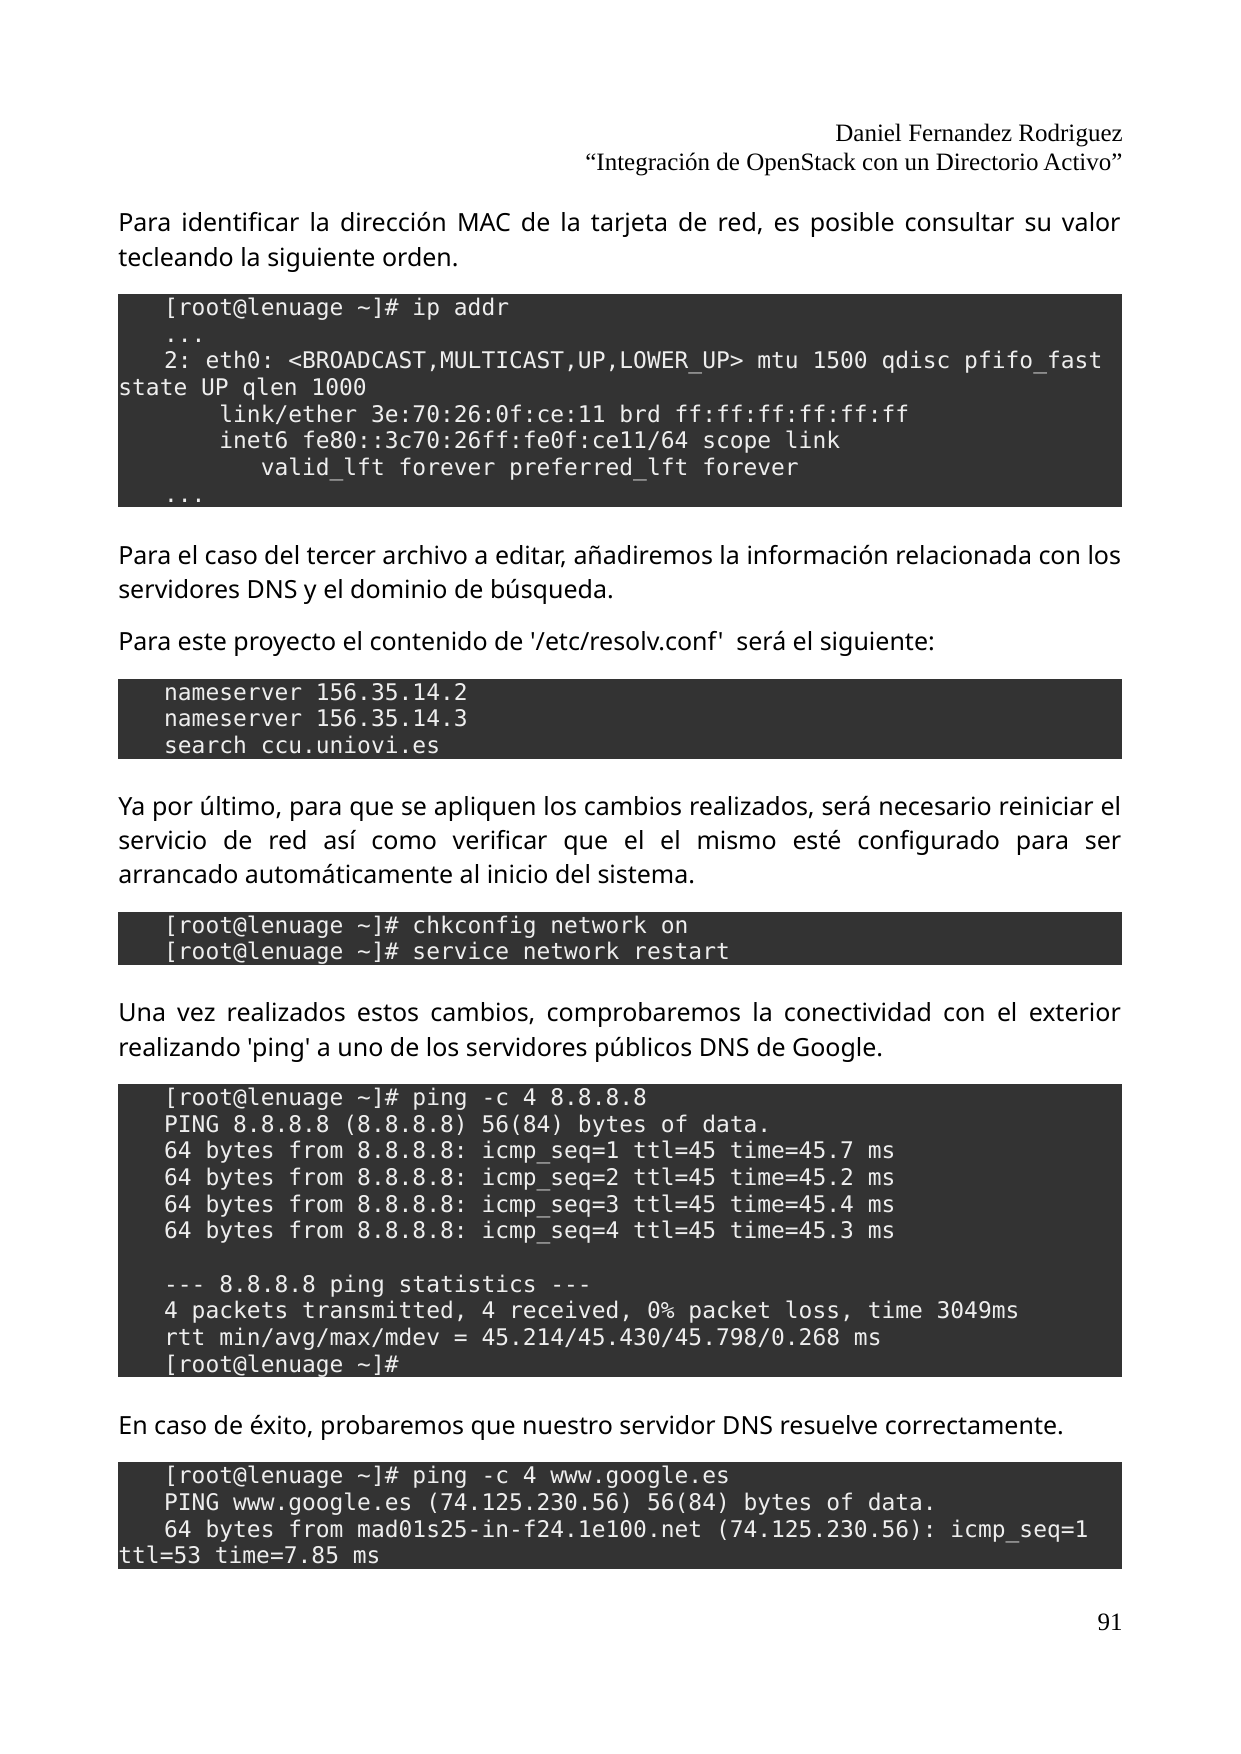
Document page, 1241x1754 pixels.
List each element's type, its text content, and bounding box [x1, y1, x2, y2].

text [root@lenuage ~]# service network restart [118, 938, 1122, 965]
text ... [118, 321, 1122, 347]
text link/ether 3e:70:26:0f:ce:11 brd ff:ff:ff:ff:ff:ff [118, 401, 1122, 427]
text 64 bytes from 8.8.8.8: icmp_seq=1 ttl=45 time=45.7 ms [118, 1137, 1122, 1164]
text Para este proyecto el contenido de '/etc/resolv.conf' será el siguiente: [118, 624, 1122, 658]
text [root@lenuage ~]# ping -c 4 www.google.es [118, 1462, 1122, 1489]
text [root@lenuage ~]# ip addr [118, 294, 1122, 321]
text nameserver 156.35.14.3 [118, 705, 1122, 732]
text 2: eth0: <BROADCAST,MULTICAST,UP,LOWER_UP> mtu 1500 qdisc pfifo_fast state UP qlen 1000 [118, 347, 1122, 401]
text 64 bytes from 8.8.8.8: icmp_seq=2 ttl=45 time=45.2 ms [118, 1164, 1122, 1191]
text inet6 fe80::3c70:26ff:fe0f:ce11/64 scope link [118, 427, 1122, 454]
text --- 8.8.8.8 ping statistics --- [118, 1271, 1122, 1297]
text 64 bytes from mad01s25-in-f24.1e100.net (74.125.230.56): icmp_seq=1 ttl=53 time=7.85 ms [118, 1516, 1122, 1569]
text 64 bytes from 8.8.8.8: icmp_seq=3 ttl=45 time=45.4 ms [118, 1191, 1122, 1217]
text Para identificar la dirección MAC de la tarjeta de red, es posible consultar su valor tecleando la siguiente orden. [118, 205, 1122, 273]
text search ccu.uniovi.es [118, 732, 1122, 759]
text valid_lft forever preferred_lft forever [118, 454, 1122, 481]
text [root@lenuage ~]# [118, 1351, 1122, 1377]
text Para el caso del tercer archivo a editar, añadiremos la información relacionada con los servidores DNS y el dominio de búsqueda. [118, 537, 1122, 606]
text nameserver 156.35.14.2 [118, 679, 1122, 705]
text [root@lenuage ~]# ping -c 4 8.8.8.8 [118, 1084, 1122, 1111]
text 4 packets transmitted, 4 received, 0% packet loss, time 3049ms [118, 1297, 1122, 1324]
text PING 8.8.8.8 (8.8.8.8) 56(84) bytes of data. [118, 1111, 1122, 1137]
text En caso de éxito, probaremos que nuestro servidor DNS resuelve correctamente. [118, 1407, 1122, 1442]
text Una vez realizados estos cambios, comprobaremos la conectividad con el exterior realizando 'ping' a uno de los servidores públicos DNS de Google. [118, 995, 1122, 1063]
text 64 bytes from 8.8.8.8: icmp_seq=4 ttl=45 time=45.3 ms [118, 1217, 1122, 1244]
text Ya por último, para que se apliquen los cambios realizados, será necesario reiniciar el servicio de red así como verificar que el el mismo esté configurado para ser arrancado automáticamente al inicio del sistema. [118, 789, 1122, 891]
text ... [118, 481, 1122, 507]
text [root@lenuage ~]# chkconfig network on [118, 912, 1122, 938]
text PING www.google.es (74.125.230.56) 56(84) bytes of data. [118, 1489, 1122, 1516]
text rtt min/avg/max/mdev = 45.214/45.430/45.798/0.268 ms [118, 1324, 1122, 1351]
